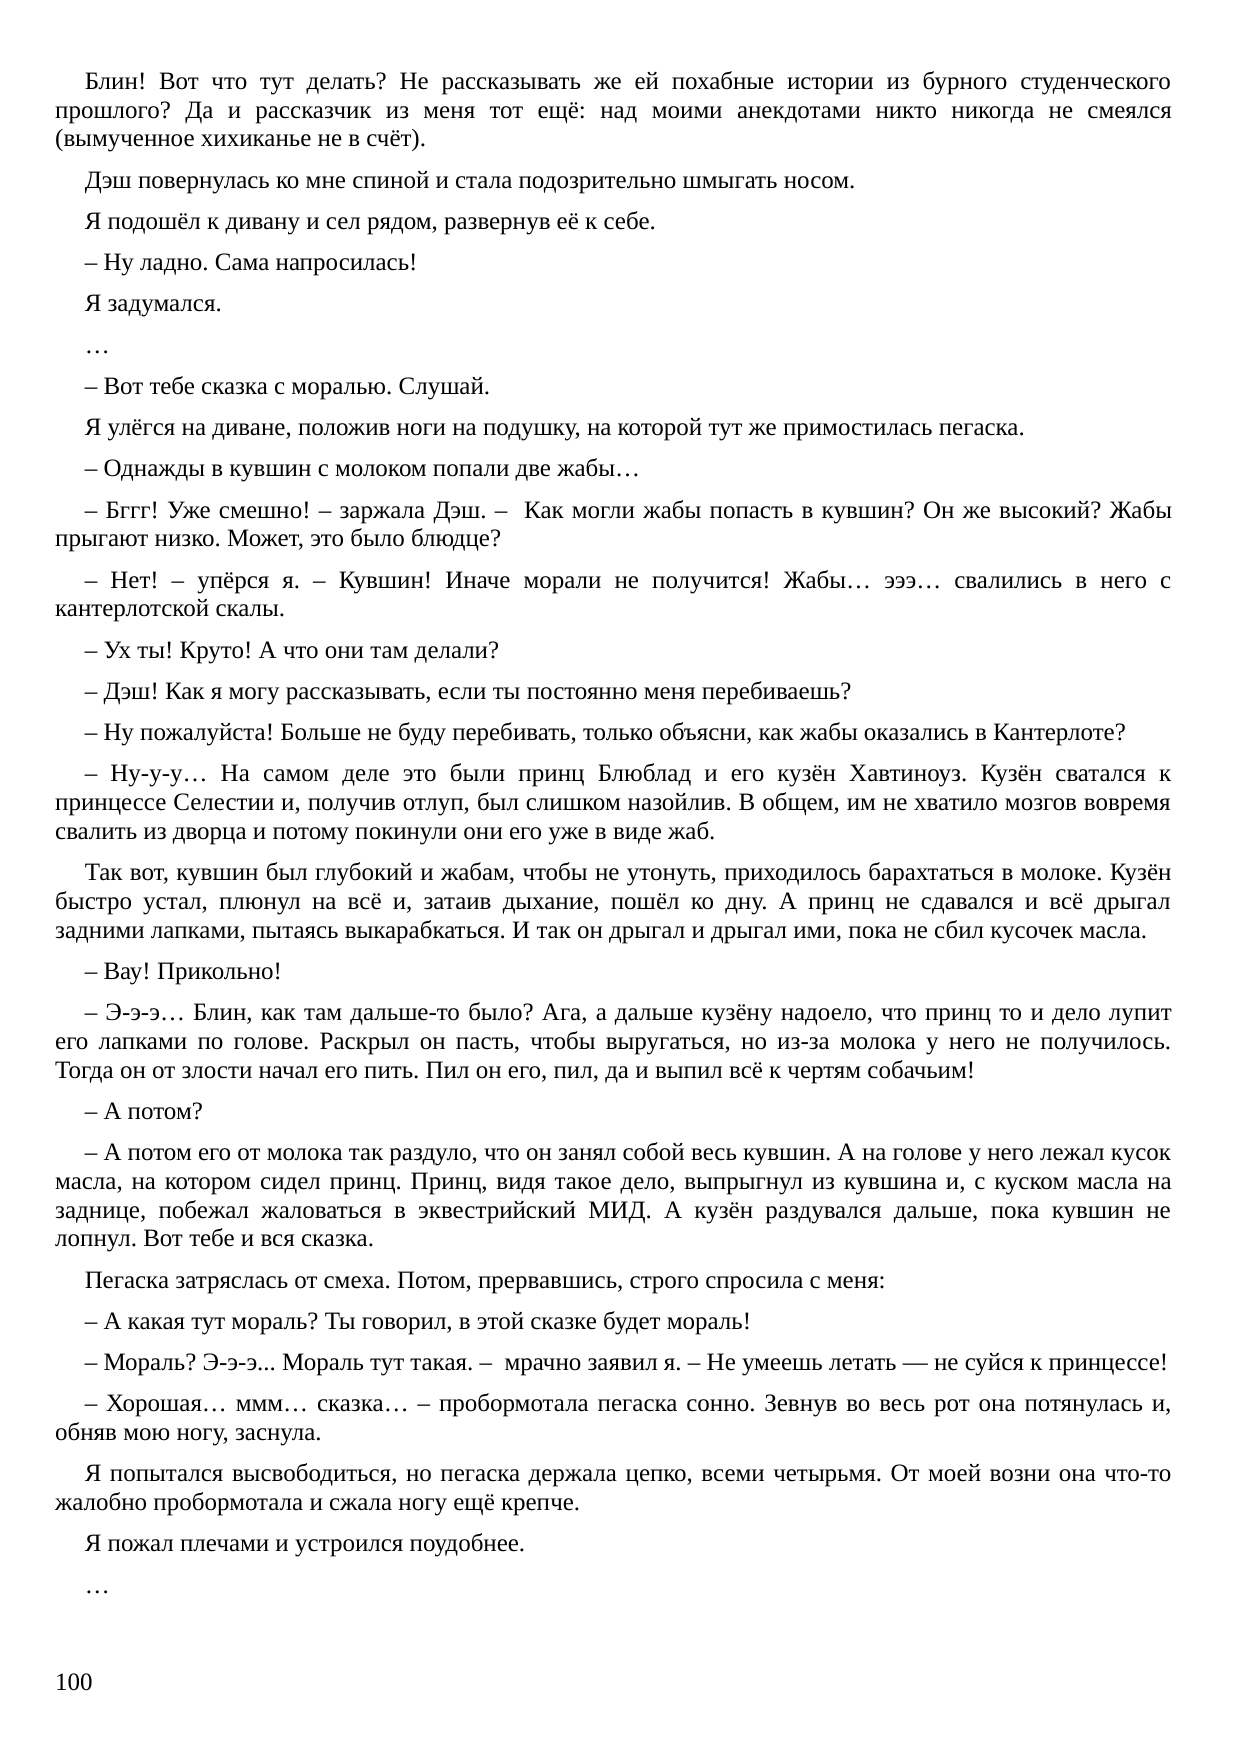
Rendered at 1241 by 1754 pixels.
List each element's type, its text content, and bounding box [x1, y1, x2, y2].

text – Хорошая… ммм… сказка… – пробормотала пегаска сонно. Зевнув во весь рот она потянулась и, обняв мою ногу, заснула. [55, 1388, 1173, 1446]
text Я задумался. [55, 288, 1173, 317]
text Я улёгся на диване, положив ноги на подушку, на которой тут же примостилась пегаска. [55, 412, 1173, 441]
text – Вау! Прикольно! [55, 956, 1173, 985]
text Я подошёл к дивану и сел рядом, развернув её к себе. [55, 206, 1173, 235]
text – Э-э-э… Блин, как там дальше-то было? Ага, а дальше кузёну надоело, что принц то и дело лупит его лапками по голове. Раскрыл он пасть, чтобы выругаться, но из-за молока у него не получилось. Тогда он от злости начал его пить. Пил он его, пил, да и выпил всё к чертям собачьим! [55, 997, 1173, 1083]
text Я попытался высвободиться, но пегаска держала цепко, всеми четырьмя. От моей возни она что-то жалобно пробормотала и сжала ногу ещё крепче. [55, 1458, 1173, 1516]
text – Дэш! Как я могу рассказывать, если ты постоянно меня перебиваешь? [55, 676, 1173, 705]
text – Вот тебе сказка с моралью. Слушай. [55, 371, 1173, 400]
text Дэш повернулась ко мне спиной и стала подозрительно шмыгать носом. [55, 165, 1173, 193]
text – Ну пожалуйста! Больше не буду перебивать, только объясни, как жабы оказались в Кантерлоте? [55, 717, 1173, 746]
text Так вот, кувшин был глубокий и жабам, чтобы не утонуть, приходилось барахтаться в молоке. Кузён быстро устал, плюнул на всё и, затаив дыхание, пошёл ко дну. А принц не сдавался и всё дрыгал задними лапками, пытаясь выкарабкаться. И так он дрыгал и дрыгал ими, пока не сбил кусочек масла. [55, 857, 1173, 943]
text – А потом его от молока так раздуло, что он занял собой весь кувшин. А на голове у него лежал кусок масла, на котором сидел принц. Принц, видя такое дело, выпрыгнул из кувшина и, с куском масла на заднице, побежал жаловаться в эквестрийский МИД. А кузён раздувался дальше, пока кувшин не лопнул. Вот тебе и вся сказка. [55, 1137, 1173, 1252]
text – Ну ладно. Сама напросилась! [55, 247, 1173, 276]
text … [55, 1570, 1173, 1598]
text … [55, 330, 1173, 358]
text Блин! Вот что тут делать? Не рассказывать же ей похабные истории из бурного студенческого прошлого? Да и рассказчик из меня тот ещё: над моими анекдотами никто никогда не смеялся (вымученное хихиканье не в счёт). [55, 66, 1173, 152]
text – Нет! – упёрся я. – Кувшин! Иначе морали не получится! Жабы… эээ… свалились в него с кантерлотской скалы. [55, 565, 1173, 622]
text Пегаска затряслась от смеха. Потом, прервавшись, строго спросила с меня: [55, 1265, 1173, 1293]
text – А потом? [55, 1096, 1173, 1125]
text Я пожал плечами и устроился поудобнее. [55, 1528, 1173, 1557]
text – Бггг! Уже смешно! – заржала Дэш. – Как могли жабы попасть в кувшин? Он же высокий? Жабы прыгают низко. Может, это было блюдце? [55, 495, 1173, 552]
text – Мораль? Э-э-э... Мораль тут такая. – мрачно заявил я. – Не умеешь летать — не суйся к принцессе! [55, 1347, 1173, 1376]
text – А какая тут мораль? Ты говорил, в этой сказке будет мораль! [55, 1306, 1173, 1335]
text – Однажды в кувшин с молоком попали две жабы… [55, 453, 1173, 482]
text – Ну-у-у… На самом деле это были принц Блюблад и его кузён Хавтиноуз. Кузён сватался к принцессе Селестии и, получив отлуп, был слишком назойлив. В общем, им не хватило мозгов вовремя свалить из дворца и потому покинули они его уже в виде жаб. [55, 758, 1173, 845]
text – Ух ты! Круто! А что они там делали? [55, 635, 1173, 663]
